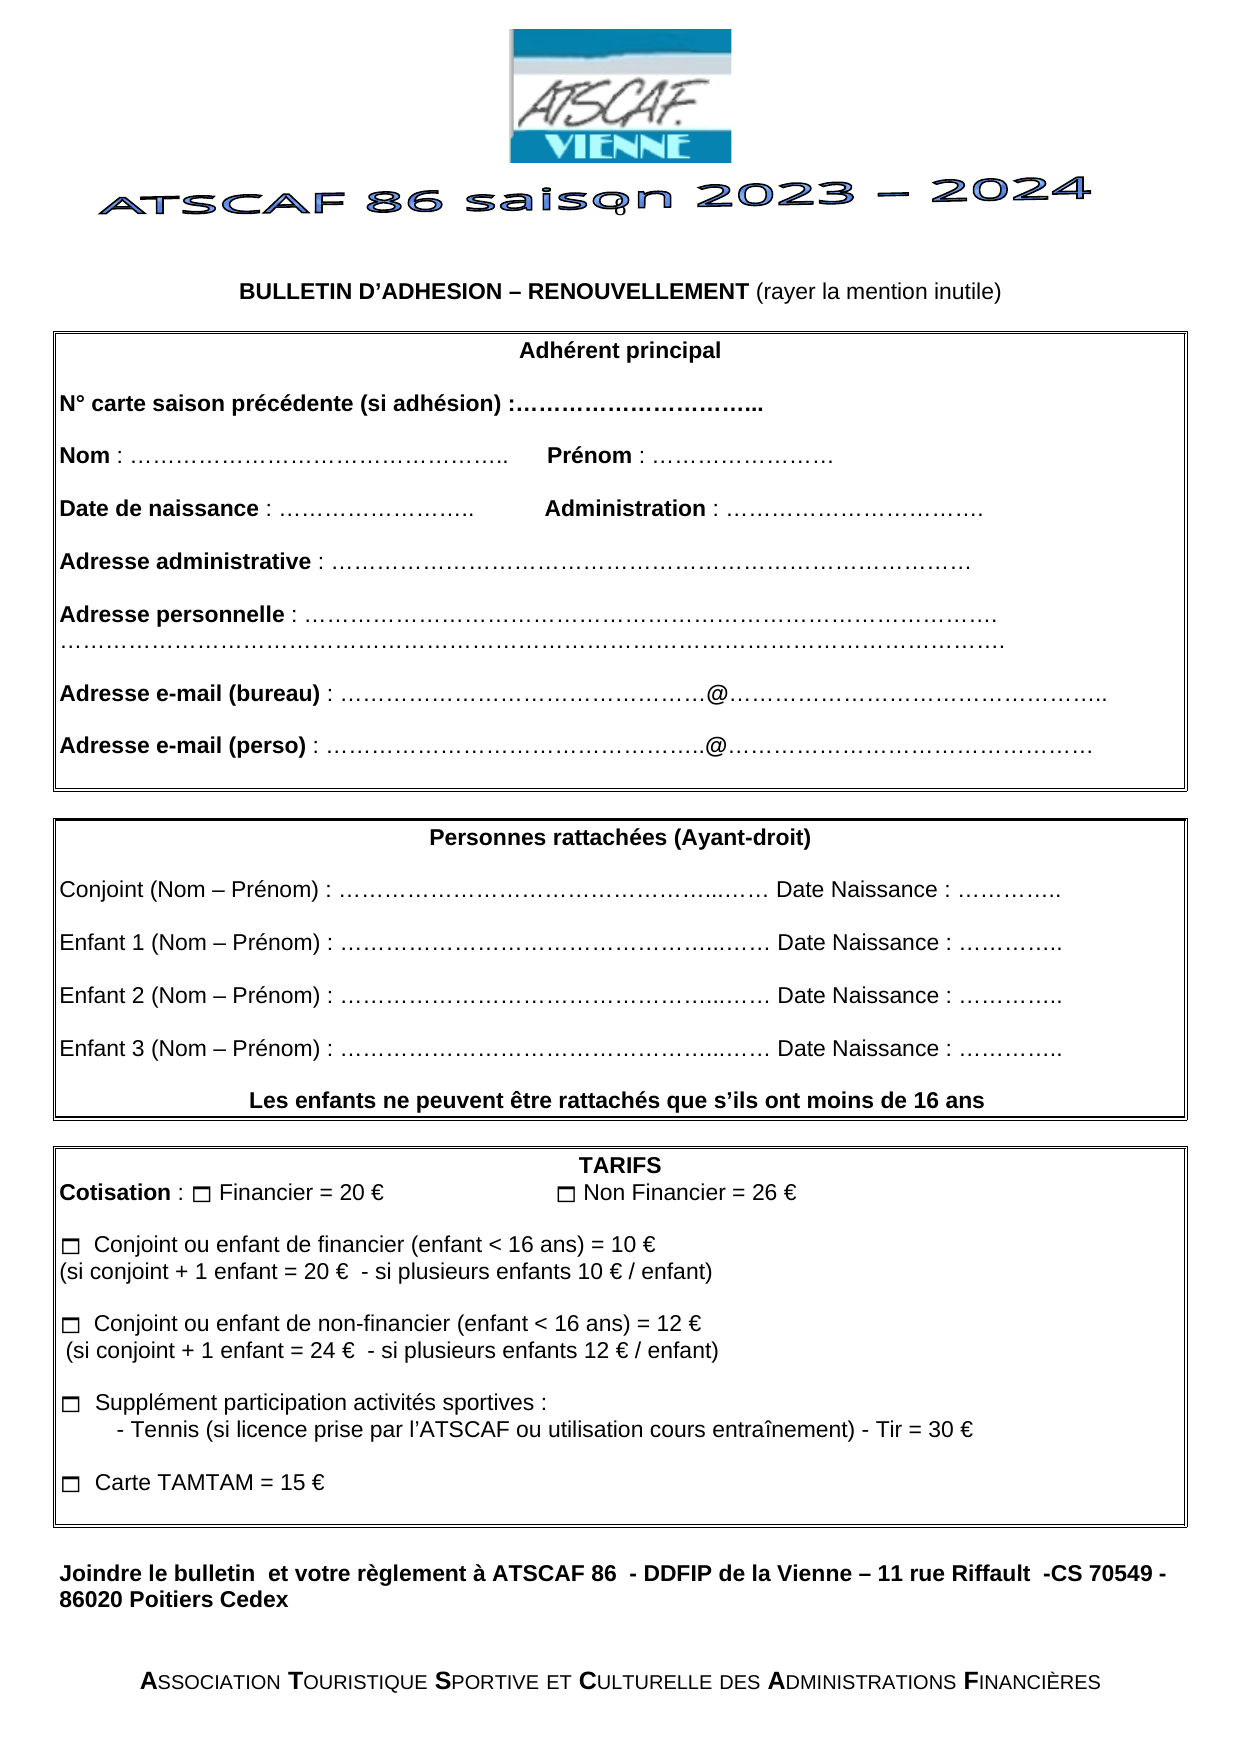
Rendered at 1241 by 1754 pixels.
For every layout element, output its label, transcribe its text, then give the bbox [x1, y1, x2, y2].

text Cotisation :  Financier = 20 €  Non Financier = 26 € [59, 1178, 1181, 1205]
text  Conjoint ou enfant de non-financier (enfant < 16 ans) = 12 € [59, 1310, 1181, 1337]
picture [287, 195, 304, 211]
text  Carte TAMTAM = 15 € [59, 1468, 1181, 1495]
text Adresse personnelle : ………………………………………………………………………………. ……………………………………………………………………………………………………………. [59, 601, 1181, 653]
picture [435, 201, 440, 209]
text 8 [59, 192, 1181, 221]
text Conjoint (Nom – Prénom) : …………………………………………...…… Date Naissance : ………….. [59, 876, 1181, 903]
text Personnes rattachées (Ayant-droit) [56, 821, 1184, 850]
text Adresse e-mail (perso) : …………………………………………..@………………………………………… [59, 732, 1181, 759]
picture [526, 196, 530, 209]
picture [158, 198, 162, 212]
text Date de naissance : …………………….. Administration : ……………………………. [59, 495, 1181, 521]
text (si conjoint + 1 enfant = 24 € - si plusieurs enfants 12 € / enfant) [59, 1337, 1181, 1363]
picture [545, 135, 585, 158]
text  Supplément participation activités sportives : [59, 1389, 1181, 1416]
picture [621, 195, 627, 206]
picture [410, 195, 416, 209]
text Enfant 1 (Nom – Prénom) : …………………………………………...…… Date Naissance : ………….. [59, 929, 1181, 955]
picture [595, 195, 601, 206]
picture [124, 199, 140, 212]
text Enfant 2 (Nom – Prénom) : …………………………………………...…… Date Naissance : ………….. [59, 982, 1181, 1008]
text Les enfants ne peuvent être rattachés que s’ils ont moins de 16 ans [56, 1081, 1184, 1116]
text Enfant 3 (Nom – Prénom) : …………………………………………...…… Date Naissance : ………….. [59, 1034, 1181, 1061]
picture [641, 135, 664, 158]
picture [224, 198, 233, 211]
text Adhérent principal [56, 334, 1184, 363]
picture [1078, 179, 1082, 197]
text  Conjoint ou enfant de financier (enfant < 16 ans) = 10 € [59, 1231, 1181, 1258]
picture [664, 193, 669, 206]
picture [317, 195, 321, 211]
picture [1039, 180, 1044, 188]
picture [105, 199, 121, 212]
picture [740, 187, 746, 203]
text N° carte saison précédente (si adhésion) :…………………………... [59, 390, 1181, 416]
text - Tennis (si licence prise par l’ATSCAF ou utilisation cours entraînement) - Tir = 30 € [59, 1416, 1181, 1442]
picture [640, 193, 645, 206]
picture [267, 196, 284, 212]
picture [668, 135, 689, 158]
text Nom : ………………………………………….. Prénom : …………………… [59, 442, 1181, 469]
picture [764, 186, 771, 203]
picture [999, 181, 1006, 198]
text TARIFS [56, 1149, 1184, 1178]
picture [508, 29, 732, 163]
text Joindre le bulletin et votre règlement à ATSCAF 86 - DDFIP de la Vienne – 11 rue Riffault -CS 70549 - 86020 Poitiers Cedex [59, 1559, 1181, 1612]
text Adresse administrative : ………………………………………………………………………… [59, 548, 1181, 574]
text BULLETIN D’ADHESION – RENOUVELLEMENT (rayer la mention inutile) [59, 278, 1181, 304]
text Adresse e-mail (bureau) : …………………………………………@………………………………………….. [59, 679, 1181, 706]
picture [975, 182, 981, 198]
text (si conjoint + 1 enfant = 20 € - si plusieurs enfants 10 € / enfant) [59, 1258, 1181, 1284]
picture [957, 182, 963, 190]
picture [804, 185, 809, 193]
